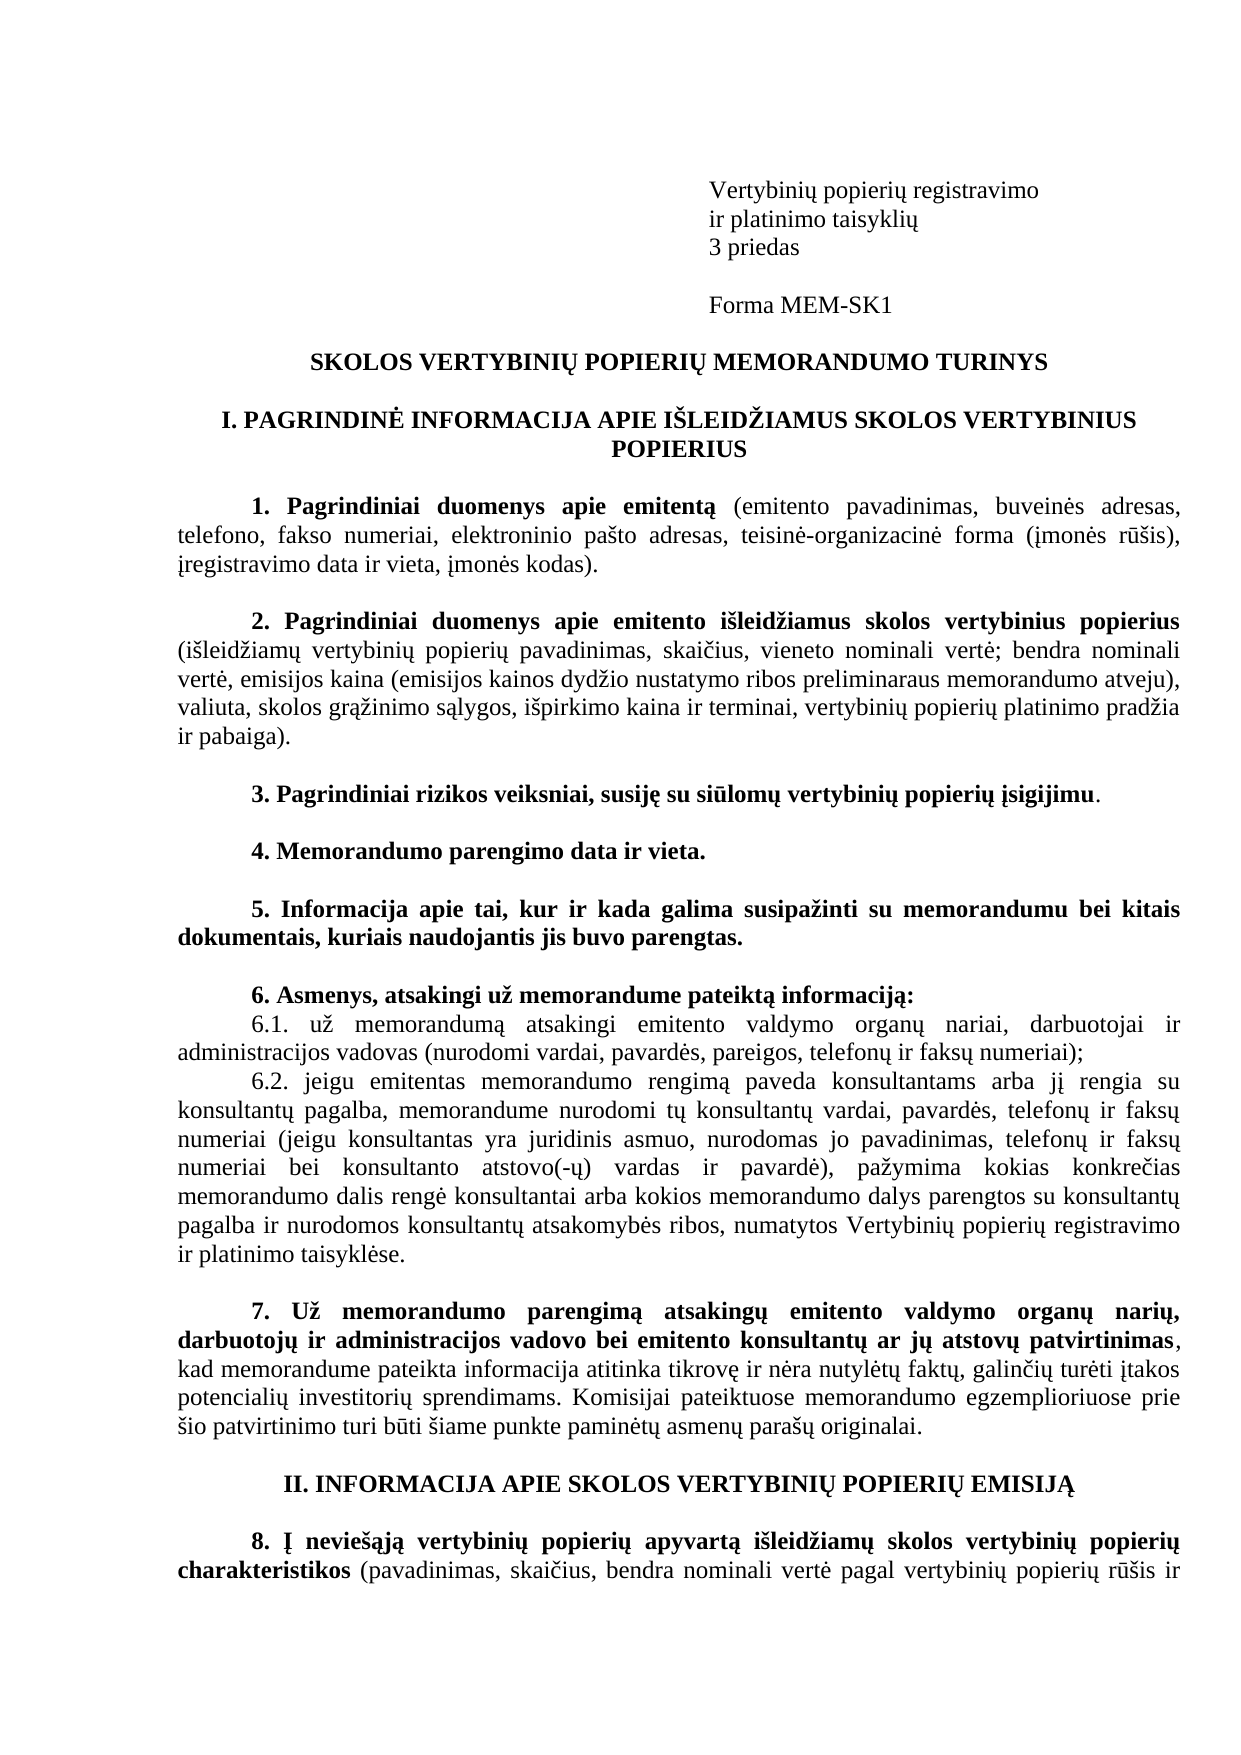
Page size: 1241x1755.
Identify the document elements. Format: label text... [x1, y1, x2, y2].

text Vertybinių popierių registravimo [177, 175, 1181, 204]
text 6. Asmenys, atsakingi už memorandume pateiktą informaciją: [177, 980, 1181, 1009]
text 7. Už memorandumo parengimą atsakingų emitento valdymo organų narių, darbuotojų ir administracijos vadovo bei emitento konsultantų ar jų atstovų patvirtinimas, kad memorandume pateikta informacija atitinka tikrovę ir nėra nutylėtų faktų, galinčių turėti įtakos potencialių investitorių sprendimams. Komisijai pateiktuose memorandumo egzemplioriuose prie šio patvirtinimo turi būti šiame punkte paminėtų asmenų parašų originalai. [177, 1296, 1181, 1440]
text 4. Memorandumo parengimo data ir vieta. [177, 836, 1181, 865]
text 6.1. už memorandumą atsakingi emitento valdymo organų nariai, darbuotojai ir administracijos vadovas (nurodomi vardai, pavardės, pareigos, telefonų ir faksų numeriai); [177, 1009, 1181, 1066]
text I. PAGRINDINĖ INFORMACIJA APIE IŠLEIDŽIAMUS SKOLOS VERTYBINIUS POPIERIUS [177, 405, 1181, 462]
text 5. Informacija apie tai, kur ir kada galima susipažinti su memorandumu bei kitais dokumentais, kuriais naudojantis jis buvo parengtas. [177, 894, 1181, 951]
text ir platinimo taisyklių [177, 204, 1181, 232]
text 1. Pagrindiniai duomenys apie emitentą (emitento pavadinimas, buveinės adresas, telefono, fakso numeriai, elektroninio pašto adresas, teisinė-organizacinė forma (įmonės rūšis), įregistravimo data ir vieta, įmonės kodas). [177, 491, 1181, 577]
text SKOLOS VERTYBINIŲ POPIERIŲ MEMORANDUMO TURINYS [177, 347, 1181, 376]
text 8. Į neviešąją vertybinių popierių apyvartą išleidžiamų skolos vertybinių popierių charakteristikos (pavadinimas, skaičius, bendra nominali vertė pagal vertybinių popierių rūšis ir [177, 1526, 1181, 1584]
text 3. Pagrindiniai rizikos veiksniai, susiję su siūlomų vertybinių popierių įsigijimu. [177, 779, 1181, 807]
text 6.2. jeigu emitentas memorandumo rengimą paveda konsultantams arba jį rengia su konsultantų pagalba, memorandume nurodomi tų konsultantų vardai, pavardės, telefonų ir faksų numeriai (jeigu konsultantas yra juridinis asmuo, nurodomas jo pavadinimas, telefonų ir faksų numeriai bei konsultanto atstovo(-ų) vardas ir pavardė), pažymima kokias konkrečias memorandumo dalis rengė konsultantai arba kokios memorandumo dalys parengtos su konsultantų pagalba ir nurodomos konsultantų atsakomybės ribos, numatytos Vertybinių popierių registravimo ir platinimo taisyklėse. [177, 1066, 1181, 1267]
text 2. Pagrindiniai duomenys apie emitento išleidžiamus skolos vertybinius popierius (išleidžiamų vertybinių popierių pavadinimas, skaičius, vieneto nominali vertė; bendra nominali vertė, emisijos kaina (emisijos kainos dydžio nustatymo ribos preliminaraus memorandumo atveju), valiuta, skolos grąžinimo sąlygos, išpirkimo kaina ir terminai, vertybinių popierių platinimo pradžia ir pabaiga). [177, 606, 1181, 750]
text 3 priedas [177, 232, 1181, 261]
text II. INFORMACIJA APIE SKOLOS VERTYBINIŲ POPIERIŲ EMISIJĄ [177, 1469, 1181, 1497]
text Forma MEM-SK1 [177, 290, 1181, 319]
